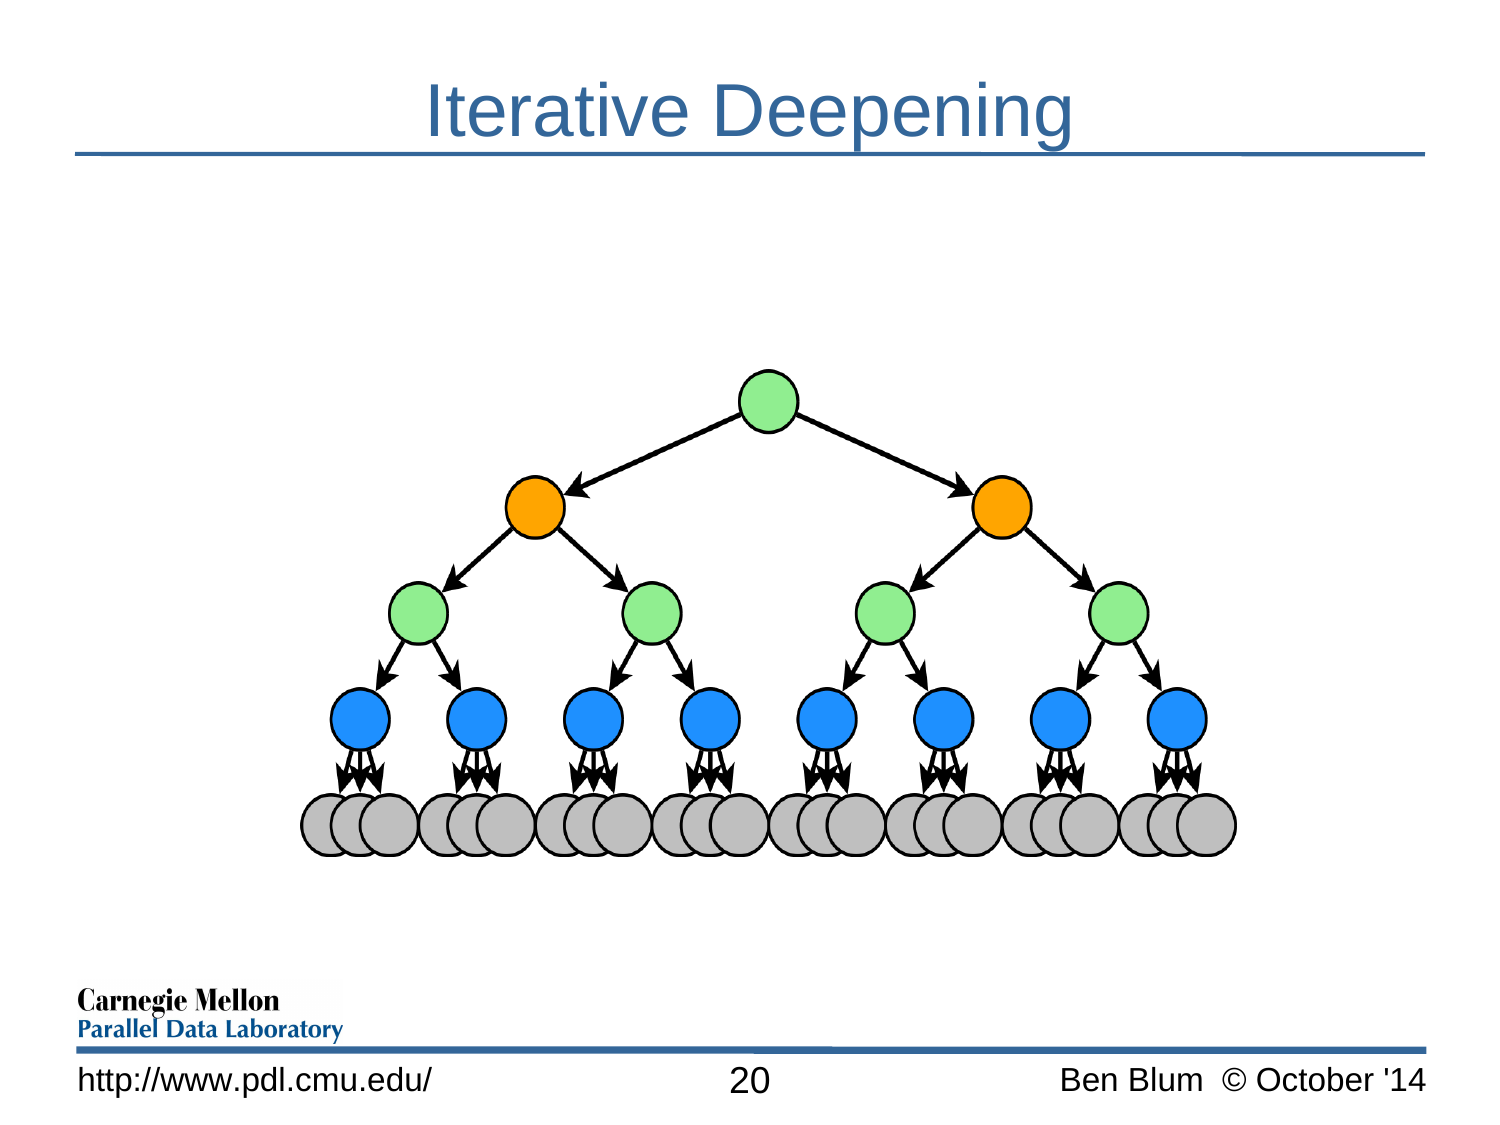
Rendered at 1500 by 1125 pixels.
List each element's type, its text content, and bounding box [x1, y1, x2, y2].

picture [300, 369, 1238, 857]
title Iterative Deepening [112, 49, 1388, 163]
picture [77, 979, 343, 1044]
